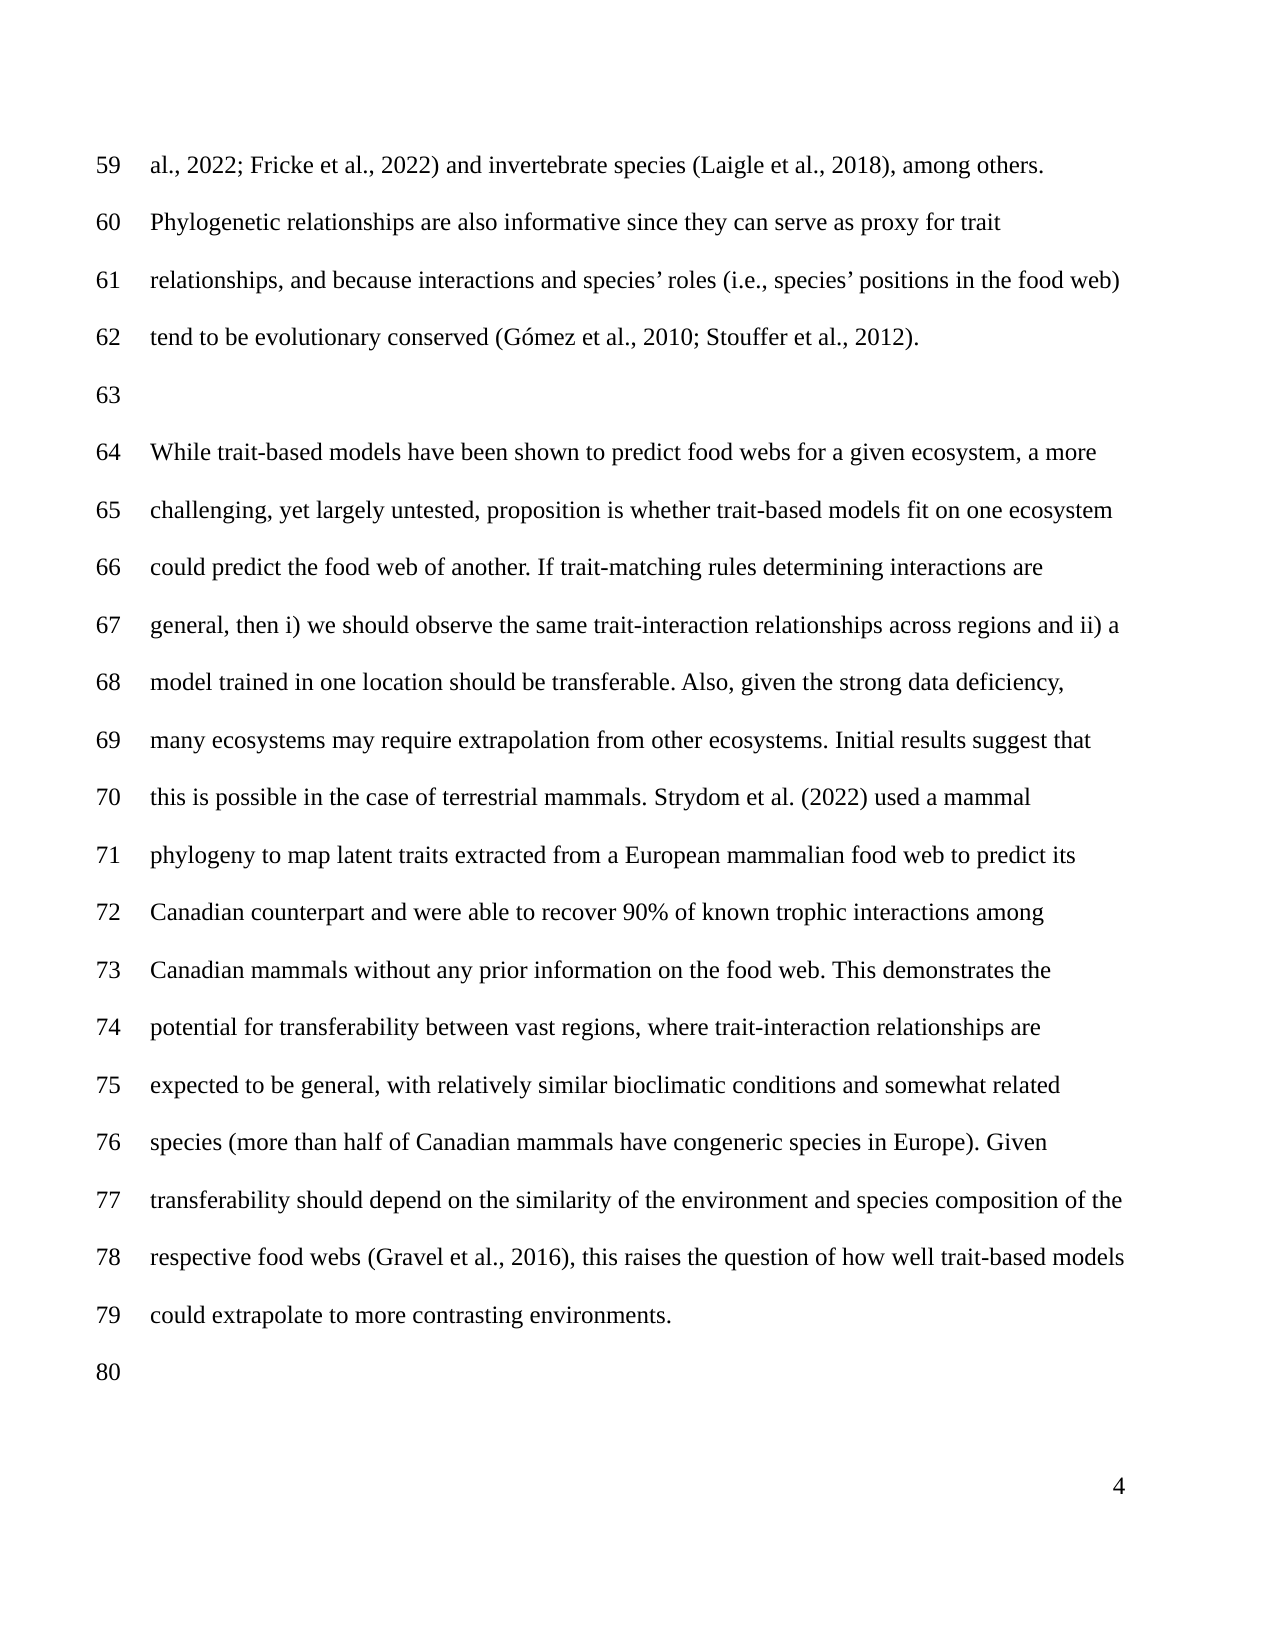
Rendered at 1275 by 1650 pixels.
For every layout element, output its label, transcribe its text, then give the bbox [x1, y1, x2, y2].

text al., 2022; Fricke et al., 2022) and invertebrate species (Laigle et al., 2018), among others. Phylogenetic relationships are also informative since they can serve as proxy for trait relationships, and because interactions and species’ roles (i.e., species’ positions in the food web) tend to be evolutionary conserved (Gómez et al., 2010; Stouffer et al., 2012). [150, 150, 1125, 351]
text While trait-based models have been shown to predict food webs for a given ecosystem, a more challenging, yet largely untested, proposition is whether trait-based models fit on one ecosystem could predict the food web of another. If trait-matching rules determining interactions are general, then i) we should observe the same trait-interaction relationships across regions and ii) a model trained in one location should be transferable. Also, given the strong data deficiency, many ecosystems may require extrapolation from other ecosystems. Initial results suggest that this is possible in the case of terrestrial mammals. Strydom et al. (2022) used a mammal phylogeny to map latent traits extracted from a European mammalian food web to predict its Canadian counterpart and were able to recover 90% of known trophic interactions among Canadian mammals without any prior information on the food web. This demonstrates the potential for transferability between vast regions, where trait-interaction relationships are expected to be general, with relatively similar bioclimatic conditions and somewhat related species (more than half of Canadian mammals have congeneric species in Europe). Given transferability should depend on the similarity of the environment and species composition of the respective food webs (Gravel et al., 2016), this raises the question of how well trait-based models could extrapolate to more contrasting environments. [150, 437, 1125, 1329]
